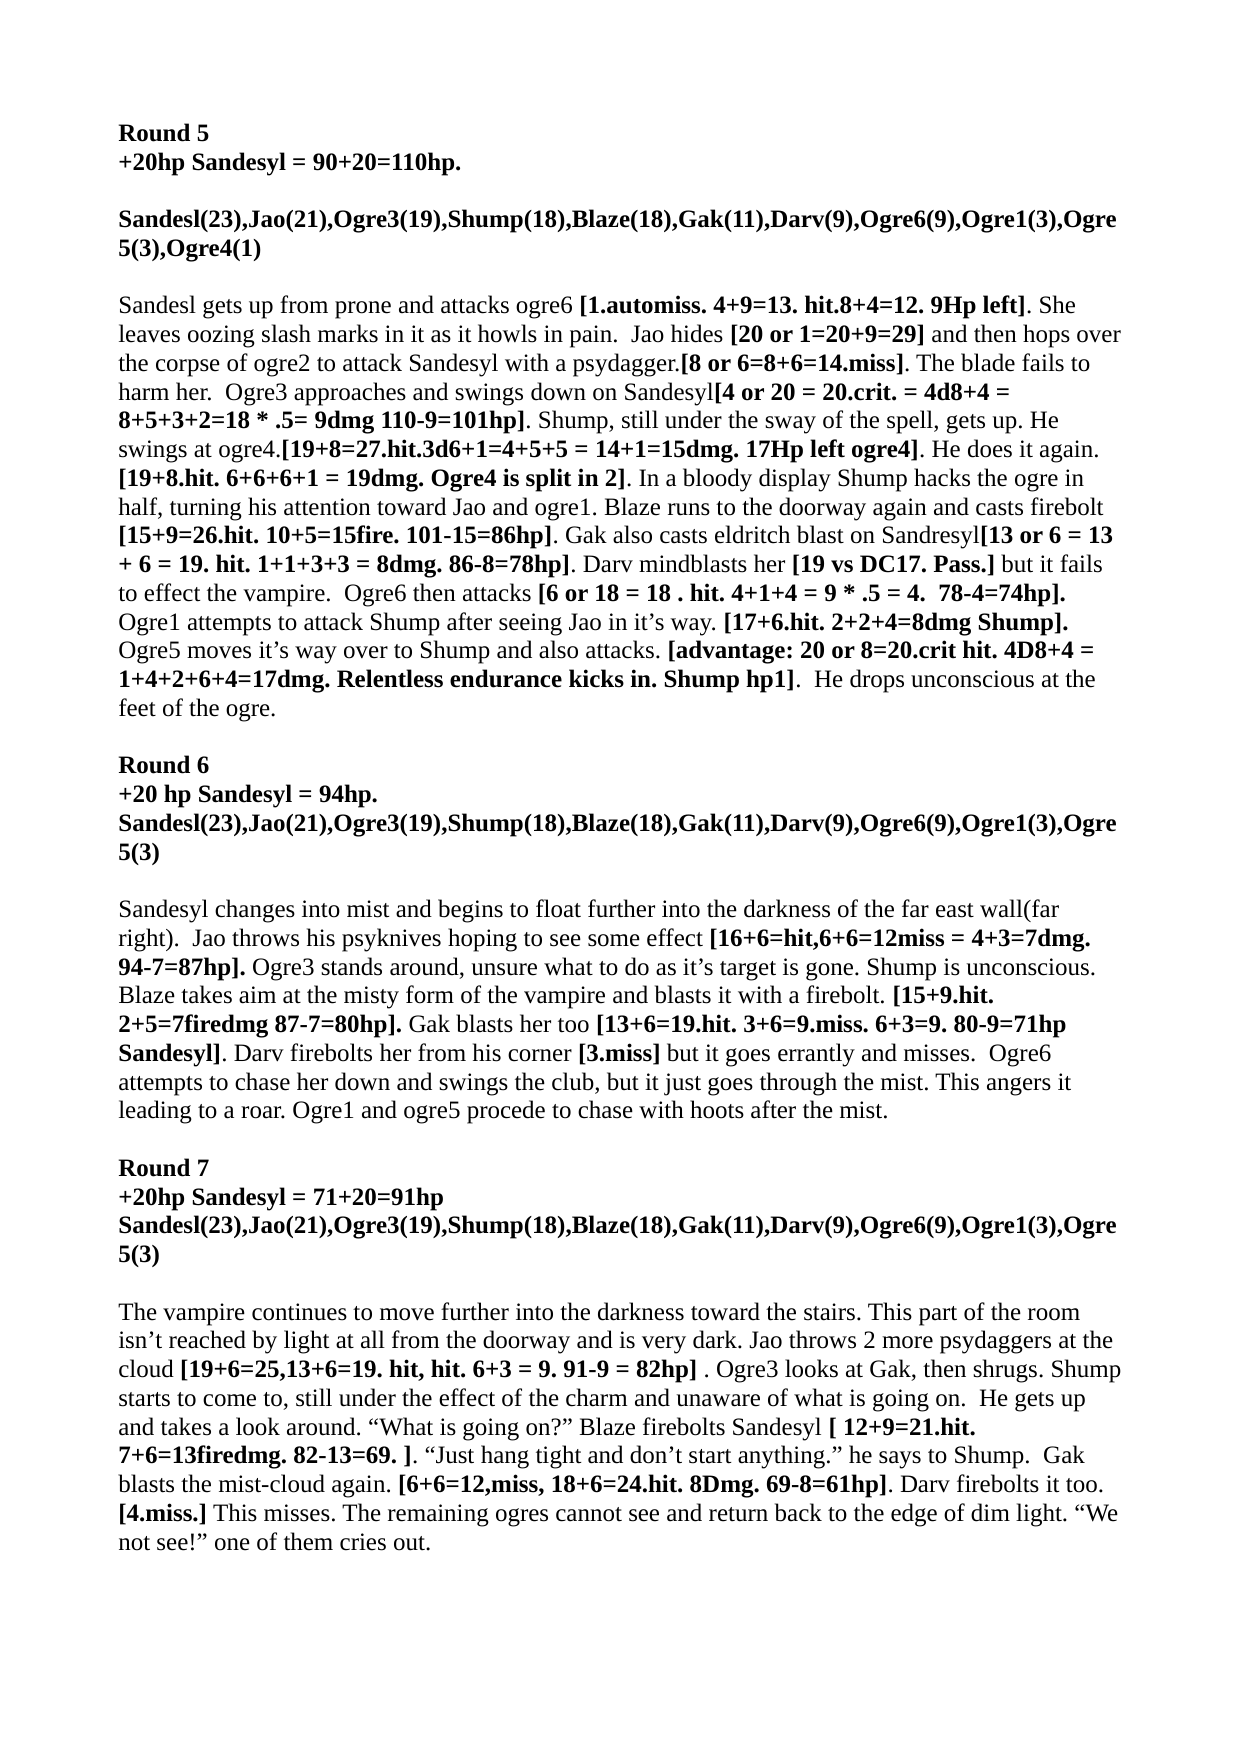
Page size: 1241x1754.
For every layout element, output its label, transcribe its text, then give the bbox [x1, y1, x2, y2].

text Sandesyl changes into mist and begins to float further into the darkness of the far east wall(far right). Jao throws his psyknives hoping to see some effect [16+6=hit,6+6=12miss = 4+3=7dmg. 94-7=87hp]. Ogre3 stands around, unsure what to do as it’s target is gone. Shump is unconscious. Blaze takes aim at the misty form of the vampire and blasts it with a firebolt. [15+9.hit. 2+5=7firedmg 87-7=80hp]. Gak blasts her too [13+6=19.hit. 3+6=9.miss. 6+3=9. 80-9=71hp Sandesyl]. Darv firebolts her from his corner [3.miss] but it goes errantly and misses. Ogre6 attempts to chase her down and swings the club, but it just goes through the mist. This angers it leading to a roar. Ogre1 and ogre5 procede to chase with hoots after the mist. [118, 894, 1122, 1124]
text +20hp Sandesyl = 90+20=110hp. [118, 147, 1122, 176]
text Round 5 [118, 118, 1122, 147]
text Sandesl(23),Jao(21),Ogre3(19),Shump(18),Blaze(18),Gak(11),Darv(9),Ogre6(9),Ogre1(3),Ogre5(3) [118, 808, 1122, 866]
text Sandesl gets up from prone and attacks ogre6 [1.automiss. 4+9=13. hit.8+4=12. 9Hp left]. She leaves oozing slash marks in it as it howls in pain. Jao hides [20 or 1=20+9=29] and then hops over the corpse of ogre2 to attack Sandesyl with a psydagger.[8 or 6=8+6=14.miss]. The blade fails to harm her. Ogre3 approaches and swings down on Sandesyl[4 or 20 = 20.crit. = 4d8+4 = 8+5+3+2=18 * .5= 9dmg 110-9=101hp]. Shump, still under the sway of the spell, gets up. He swings at ogre4.[19+8=27.hit.3d6+1=4+5+5 = 14+1=15dmg. 17Hp left ogre4]. He does it again.[19+8.hit. 6+6+6+1 = 19dmg. Ogre4 is split in 2]. In a bloody display Shump hacks the ogre in half, turning his attention toward Jao and ogre1. Blaze runs to the doorway again and casts firebolt [15+9=26.hit. 10+5=15fire. 101-15=86hp]. Gak also casts eldritch blast on Sandresyl[13 or 6 = 13 + 6 = 19. hit. 1+1+3+3 = 8dmg. 86-8=78hp]. Darv mindblasts her [19 vs DC17. Pass.] but it fails to effect the vampire. Ogre6 then attacks [6 or 18 = 18 . hit. 4+1+4 = 9 * .5 = 4. 78-4=74hp]. Ogre1 attempts to attack Shump after seeing Jao in it’s way. [17+6.hit. 2+2+4=8dmg Shump]. Ogre5 moves it’s way over to Shump and also attacks. [advantage: 20 or 8=20.crit hit. 4D8+4 = 1+4+2+6+4=17dmg. Relentless endurance kicks in. Shump hp1]. He drops unconscious at the feet of the ogre. [118, 291, 1122, 722]
text +20 hp Sandesyl = 94hp. [118, 779, 1122, 808]
text The vampire continues to move further into the darkness toward the stairs. This part of the room isn’t reached by light at all from the doorway and is very dark. Jao throws 2 more psydaggers at the cloud [19+6=25,13+6=19. hit, hit. 6+3 = 9. 91-9 = 82hp] . Ogre3 looks at Gak, then shrugs. Shump starts to come to, still under the effect of the charm and unaware of what is going on. He gets up and takes a look around. “What is going on?” Blaze firebolts Sandesyl [ 12+9=21.hit. 7+6=13firedmg. 82-13=69. ]. “Just hang tight and don’t start anything.” he says to Shump. Gak blasts the mist-cloud again. [6+6=12,miss, 18+6=24.hit. 8Dmg. 69-8=61hp]. Darv firebolts it too. [4.miss.] This misses. The remaining ogres cannot see and return back to the edge of dim light. “We not see!” one of them cries out. [118, 1297, 1122, 1556]
text Sandesl(23),Jao(21),Ogre3(19),Shump(18),Blaze(18),Gak(11),Darv(9),Ogre6(9),Ogre1(3),Ogre5(3) [118, 1211, 1122, 1268]
text +20hp Sandesyl = 71+20=91hp [118, 1182, 1122, 1211]
text Round 6 [118, 751, 1122, 779]
text Sandesl(23),Jao(21),Ogre3(19),Shump(18),Blaze(18),Gak(11),Darv(9),Ogre6(9),Ogre1(3),Ogre5(3),Ogre4(1) [118, 204, 1122, 262]
text Round 7 [118, 1153, 1122, 1182]
